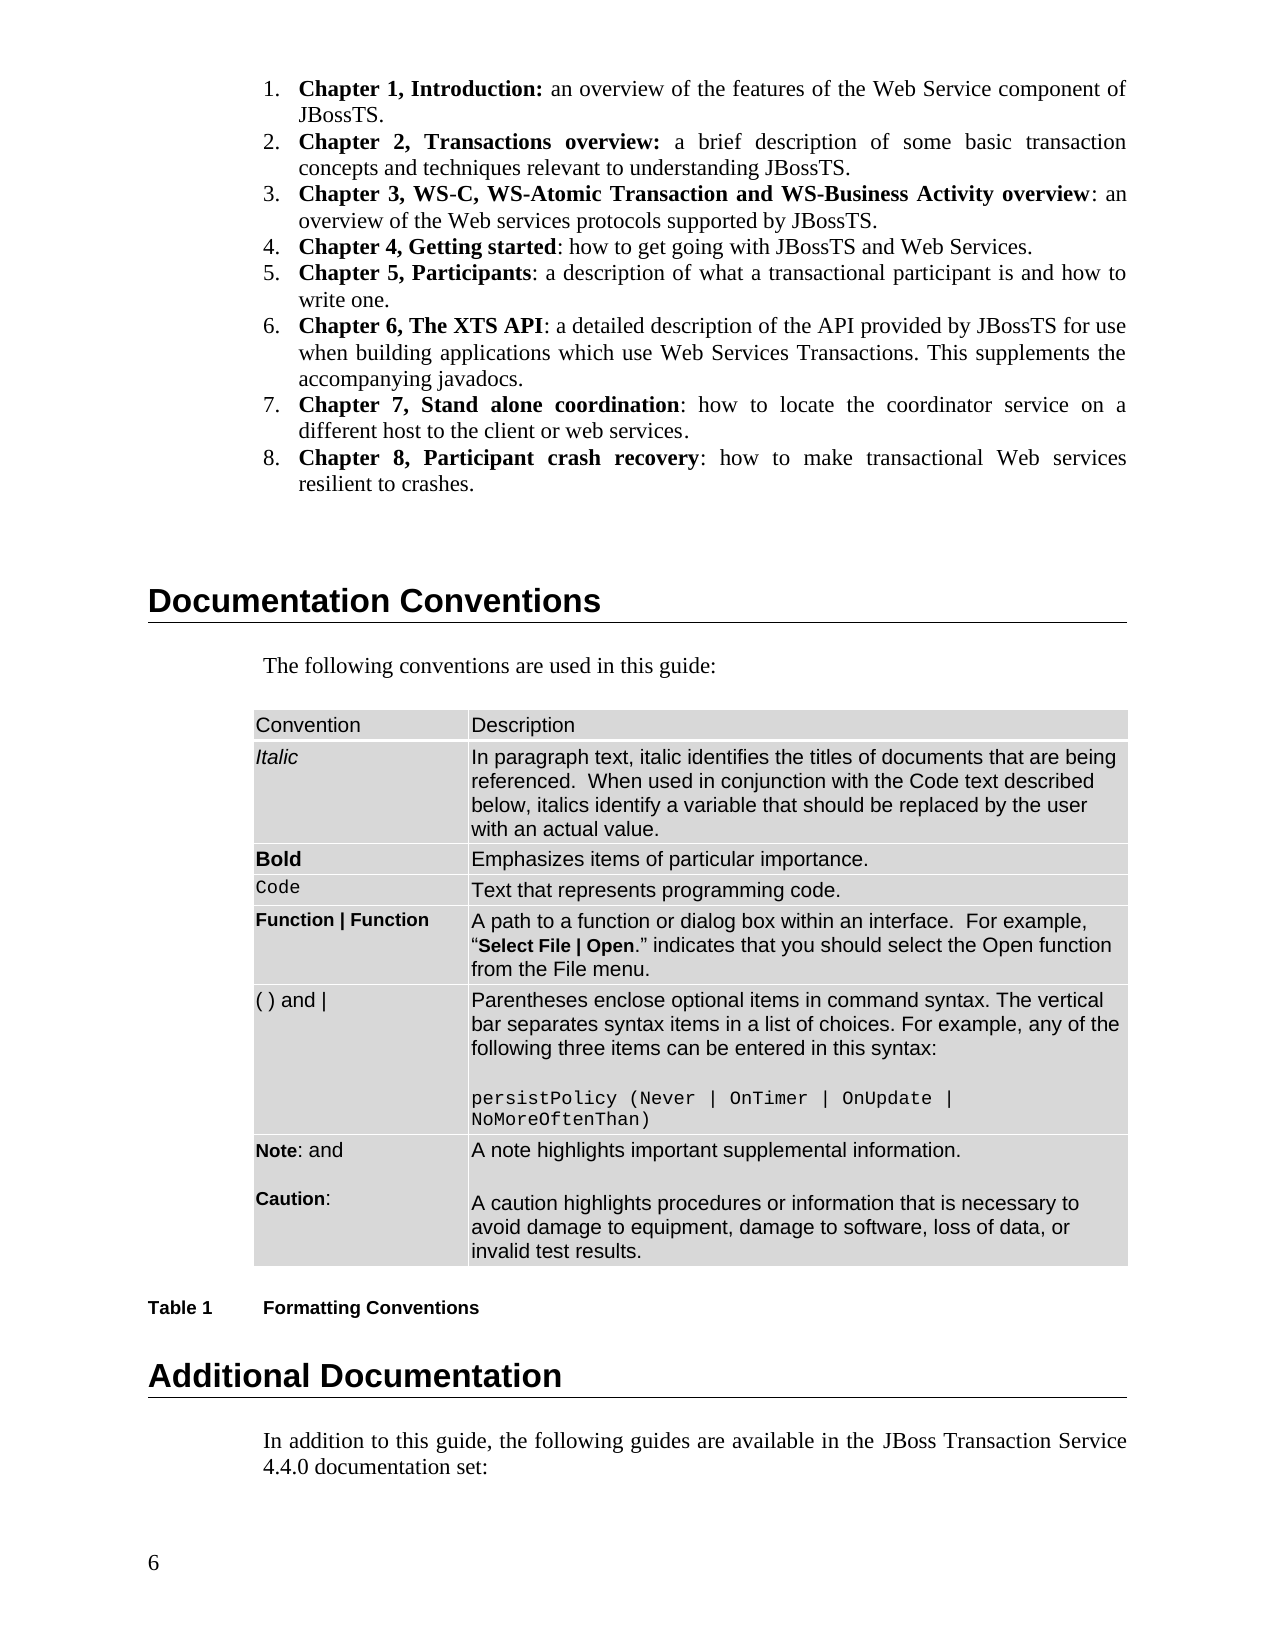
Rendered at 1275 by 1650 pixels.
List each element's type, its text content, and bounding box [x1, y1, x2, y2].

table_cell Function | Function [254, 906, 468, 984]
list Chapter 7, Stand alone coordination: how to locate the coordinator service on a different host to the client or web services. [263, 391, 1127, 444]
list Chapter 5, Participants: a description of what a transactional participant is and how to write one. [263, 259, 1127, 312]
list Chapter 8, Participant crash recovery: how to make transactional Web services resilient to crashes. [263, 444, 1127, 497]
text The following conventions are used in this guide: [263, 652, 1127, 678]
table_cell ( ) and | [254, 985, 468, 1134]
list Chapter 3, WS-C, WS-Atomic Transaction and WS-Business Activity overview: an overview of the Web services protocols supported by JBossTS. [263, 180, 1127, 233]
list Chapter 6, The XTS API: a detailed description of the API provided by JBossTS for use when building applications which use Web Services Transactions. This supplements the accompanying javadocs. [263, 312, 1127, 391]
table_cell Code [254, 875, 468, 905]
list Chapter 4, Getting started: how to get going with JBossTS and Web Services. [263, 233, 1127, 259]
table_cell Text that represents programming code. [469, 875, 1128, 905]
table_cell Note: and Caution: [254, 1135, 468, 1266]
table_header Description [469, 710, 1128, 739]
table_cell In paragraph text, italic identifies the titles of documents that are being referenced. When used in conjunction with the Code text described below, italics identify a variable that should be replaced by the user with an actual value. [469, 742, 1128, 843]
subtitle Additional Documentation [148, 1356, 1127, 1397]
table_cell Parentheses enclose optional items in command syntax. The vertical bar separates syntax items in a list of choices. For example, any of the following three items can be entered in this syntax: persistPolicy (Never | OnTimer | OnUpdate | NoMoreOftenThan) [469, 985, 1128, 1134]
table_cell A path to a function or dialog box within an interface. For example, “Select File | Open.” indicates that you should select the Open function from the File menu. [469, 906, 1128, 984]
list Chapter 1, Introduction: an overview of the features of the Web Service component of JBossTS. [263, 75, 1127, 128]
text Table 1 Formatting Conventions [148, 1297, 1127, 1319]
table_cell A note highlights important supplemental information. A caution highlights procedures or information that is necessary to avoid damage to equipment, damage to software, loss of data, or invalid test results. [469, 1135, 1128, 1266]
table_cell Emphasizes items of particular importance. [469, 844, 1128, 874]
list Chapter 2, Transactions overview: a brief description of some basic transaction concepts and techniques relevant to understanding JBossTS. [263, 128, 1127, 180]
table_cell Bold [254, 844, 468, 874]
text In addition to this guide, the following guides are available in the JBoss Transaction Service 4.4.0 documentation set: [263, 1427, 1127, 1480]
table_header Convention [254, 710, 468, 739]
subtitle Documentation Conventions [148, 581, 1127, 622]
table_cell Italic [254, 742, 468, 843]
